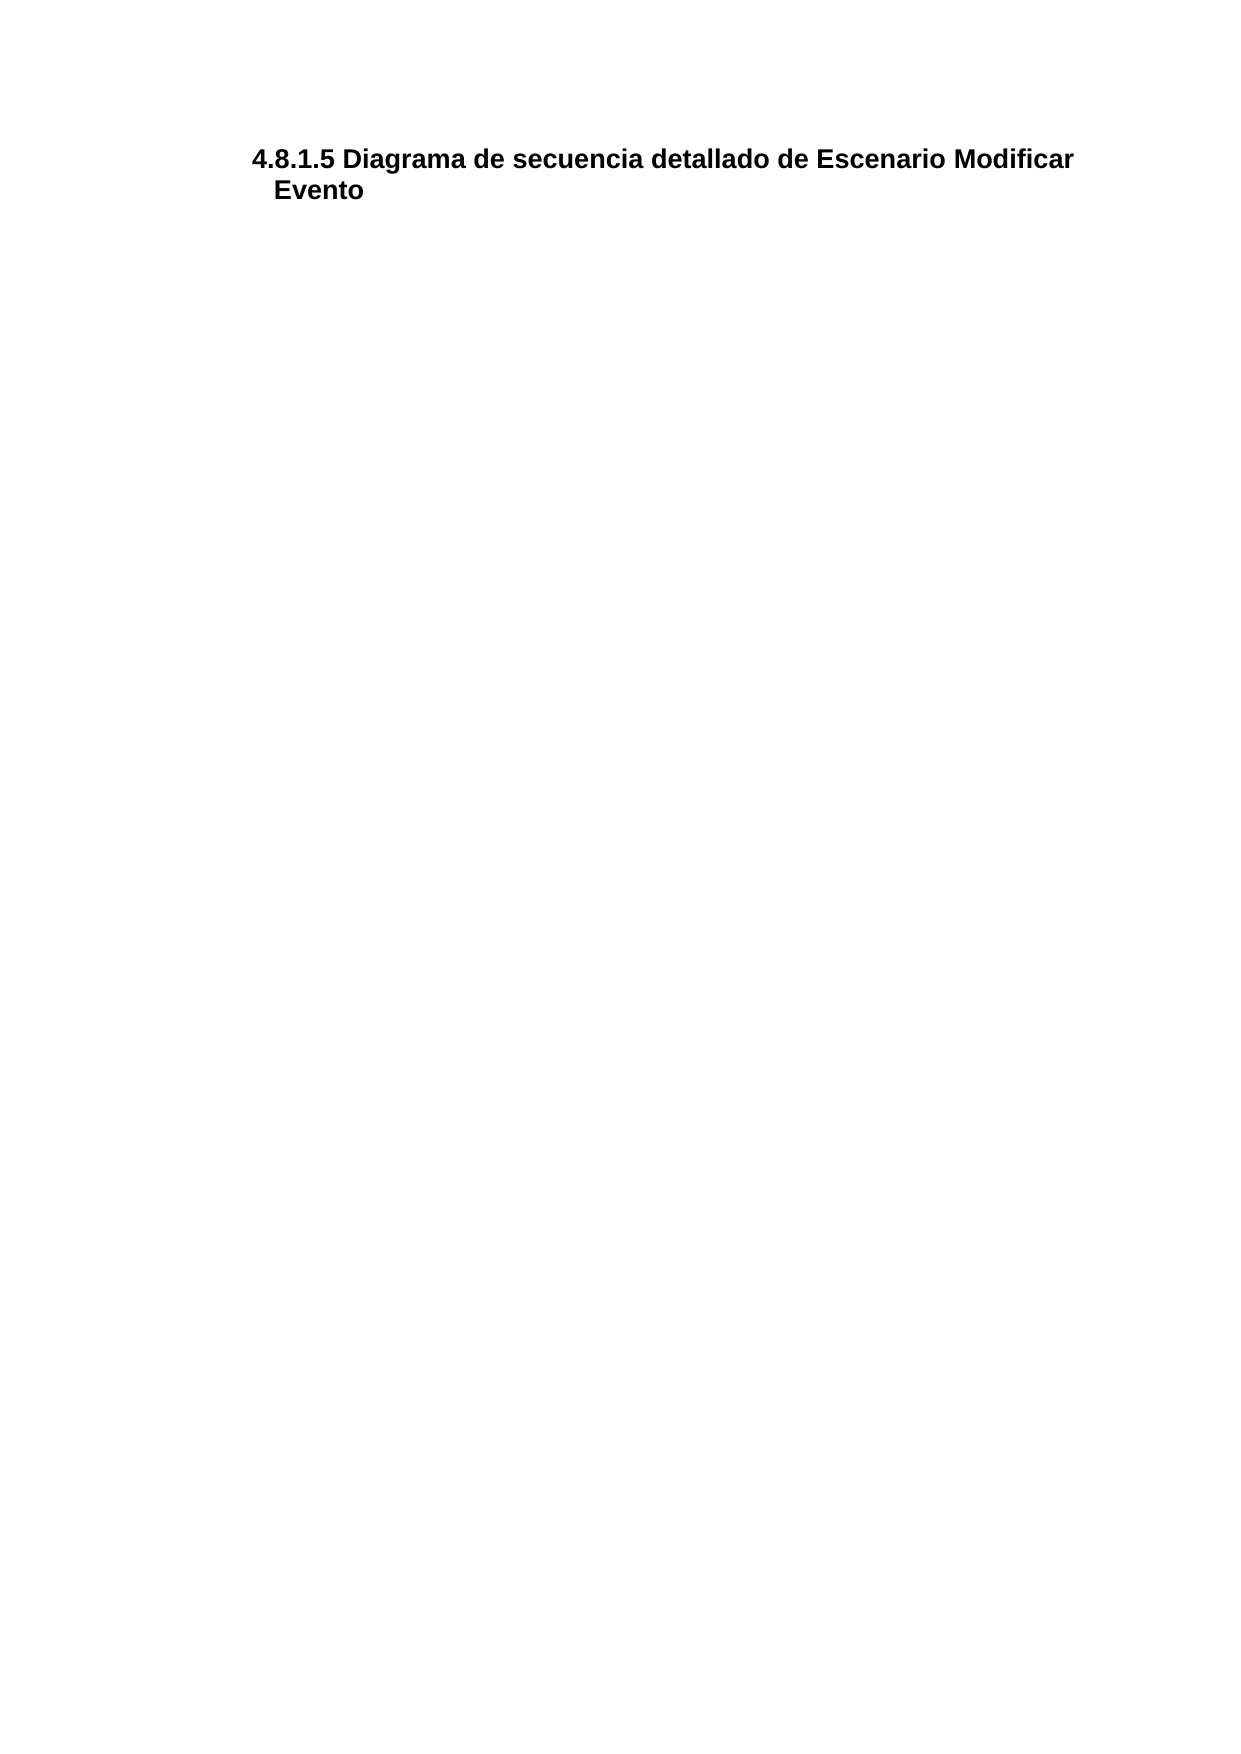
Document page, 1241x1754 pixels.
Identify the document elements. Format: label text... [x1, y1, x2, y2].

list Diagrama de secuencia detallado de Escenario Modificar Evento [244, 143, 1122, 206]
